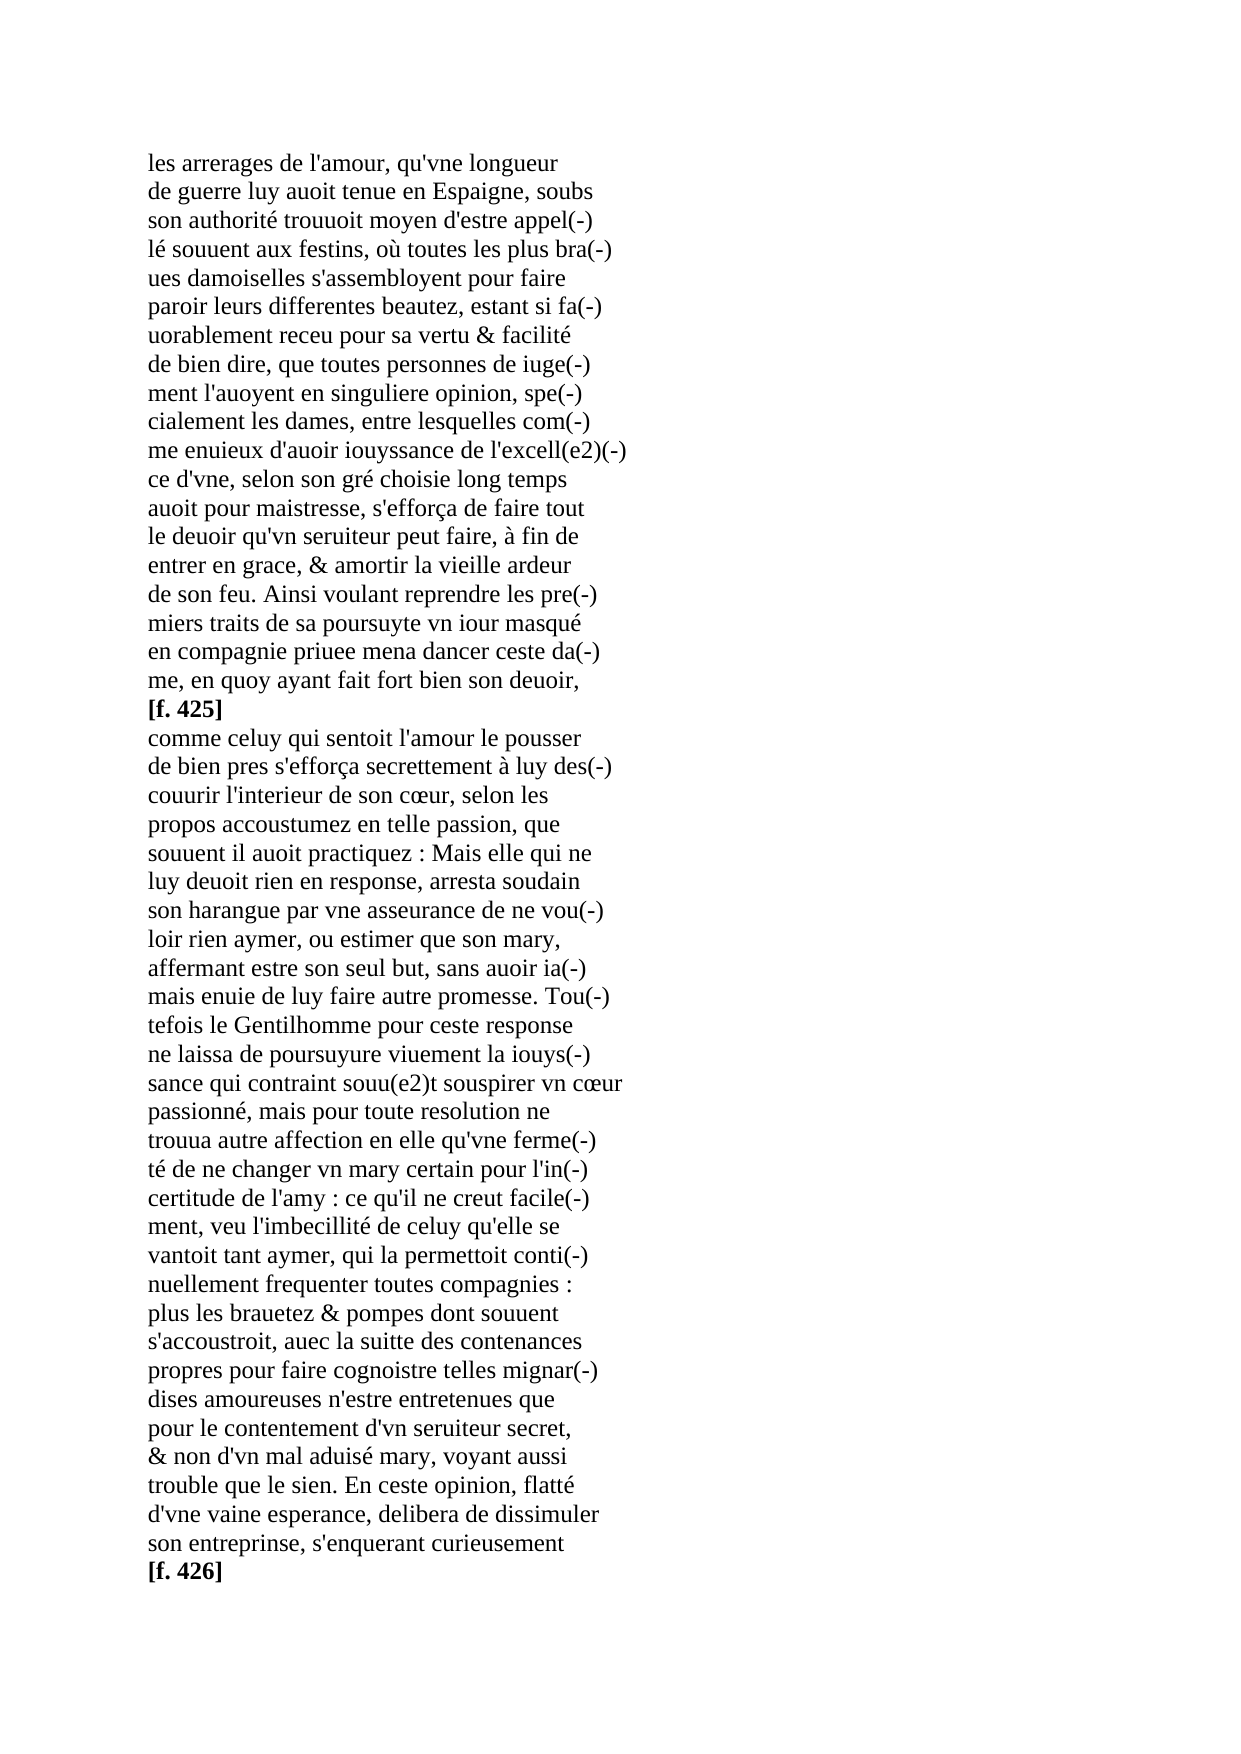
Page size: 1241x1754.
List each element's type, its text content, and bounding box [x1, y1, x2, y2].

text les arrerages de l'amour, qu'vne longueur de guerre luy auoit tenue en Espaigne, soubs son authorité trouuoit moyen d'estre appel(-) lé souuent aux festins, où toutes les plus bra(-) ues damoiselles s'assembloyent pour faire paroir leurs differentes beautez, estant si fa(-) uorablement receu pour sa vertu & facilité de bien dire, que toutes personnes de iuge(-) ment l'auoyent en singuliere opinion, spe(-) cialement les dames, entre lesquelles com(-) me enuieux d'auoir iouyssance de l'excell(e2)(-) ce d'vne, selon son gré choisie long temps auoit pour maistresse, s'efforça de faire tout le deuoir qu'vn seruiteur peut faire, à fin de entrer en grace, & amortir la vieille ardeur de son feu. Ainsi voulant reprendre les pre(-) miers traits de sa poursuyte vn iour masqué en compagnie priuee mena dancer ceste da(-) me, en quoy ayant fait fort bien son deuoir, [f. 425] comme celuy qui sentoit l'amour le pousser de bien pres s'efforça secrettement à luy des(-) couurir l'interieur de son cœur, selon les propos accoustumez en telle passion, que souuent il auoit practiquez : Mais elle qui ne luy deuoit rien en response, arresta soudain son harangue par vne asseurance de ne vou(-) loir rien aymer, ou estimer que son mary, affermant estre son seul but, sans auoir ia(-) mais enuie de luy faire autre promesse. Tou(-) tefois le Gentilhomme pour ceste response ne laissa de poursuyure viuement la iouys(-) sance qui contraint souu(e2)t souspirer vn cœur passionné, mais pour toute resolution ne trouua autre affection en elle qu'vne ferme(-) té de ne changer vn mary certain pour l'in(-) certitude de l'amy : ce qu'il ne creut facile(-) ment, veu l'imbecillité de celuy qu'elle se vantoit tant aymer, qui la permettoit conti(-) nuellement frequenter toutes compagnies : plus les brauetez & pompes dont souuent s'accoustroit, auec la suitte des contenances propres pour faire cognoistre telles mignar(-) dises amoureuses n'estre entretenues que pour le contentement d'vn seruiteur secret, & non d'vn mal aduisé mary, voyant aussi trouble que le sien. En ceste opinion, flatté d'vne vaine esperance, delibera de dissimuler son entreprinse, s'enquerant curieusement [f. 426] [148, 148, 1093, 1585]
